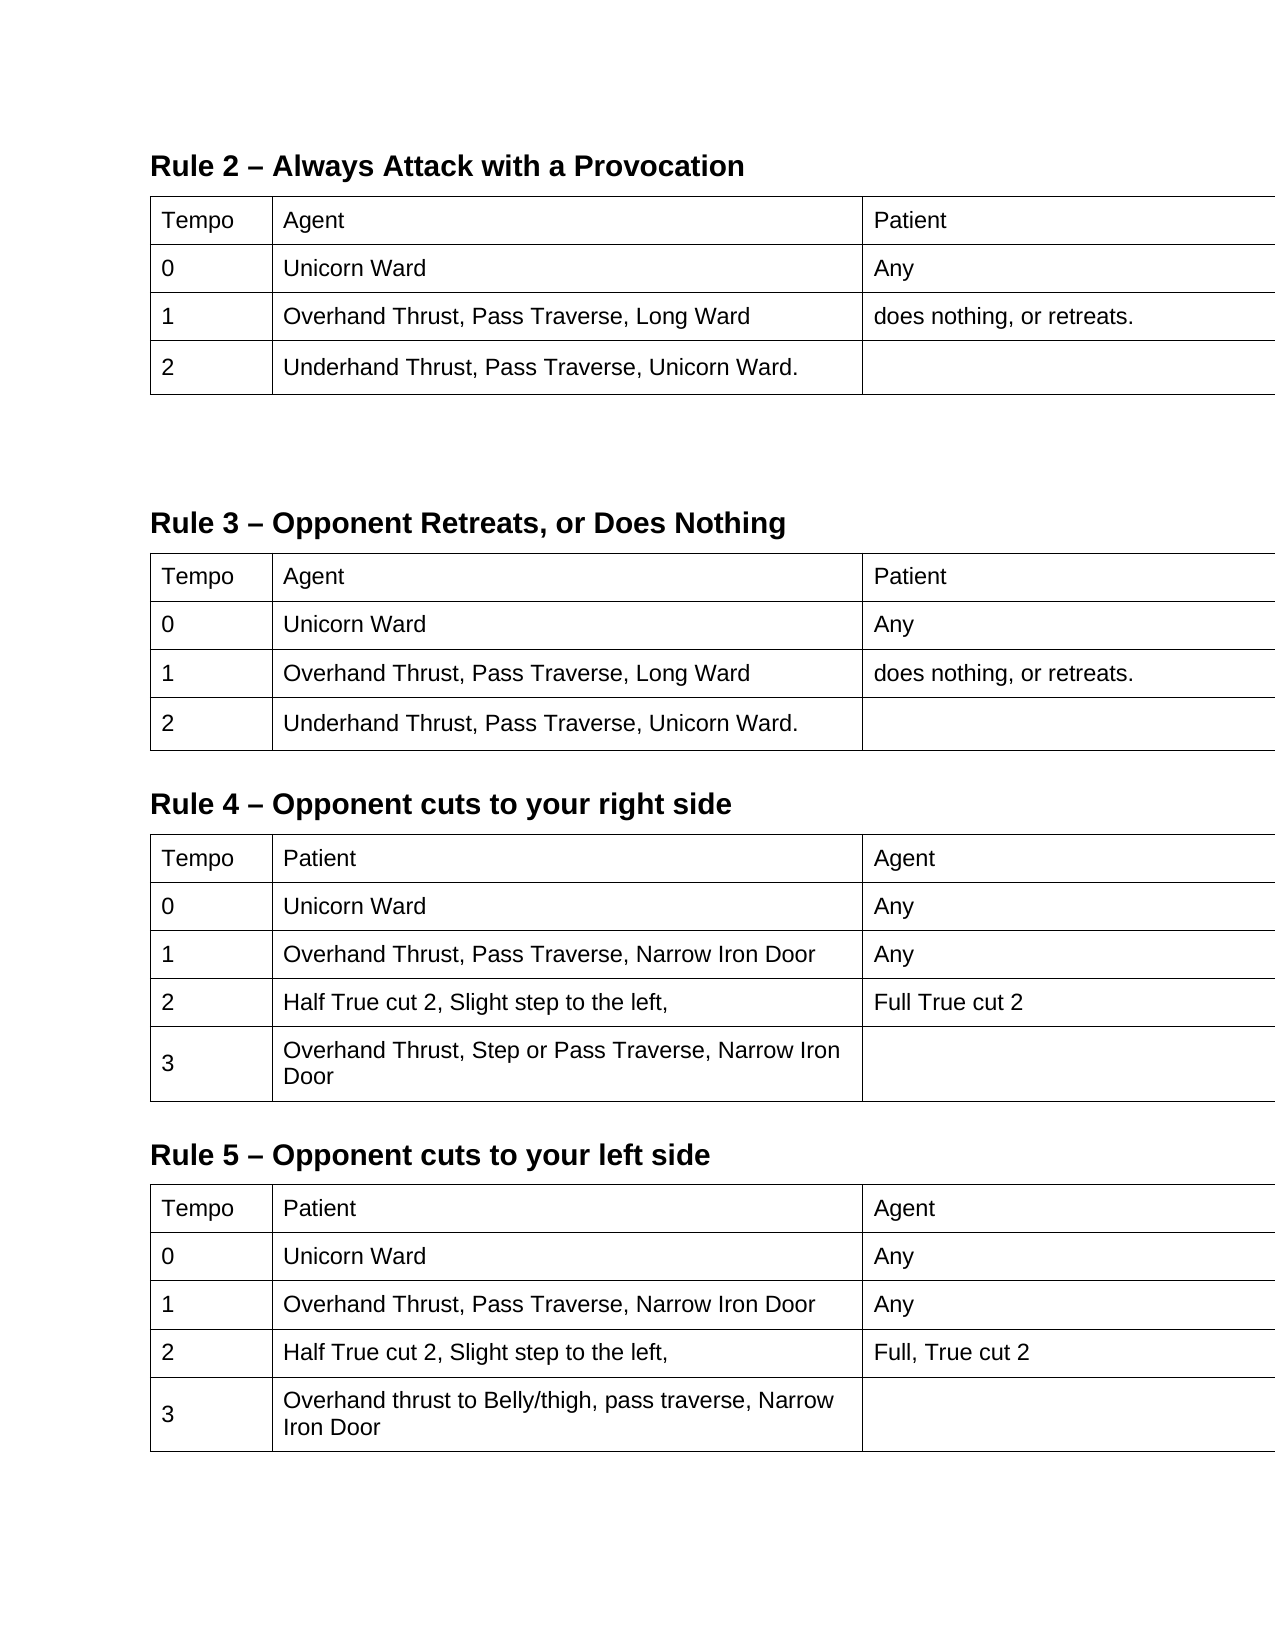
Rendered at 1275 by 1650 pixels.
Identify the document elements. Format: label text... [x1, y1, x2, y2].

table_header Agent [863, 1185, 1275, 1232]
subtitle Rule 2 – Always Attack with a Provocation [150, 150, 1125, 183]
table_cell 3 [151, 1378, 272, 1451]
table_cell 1 [151, 931, 272, 978]
table_cell does nothing, or retreats. [863, 650, 1275, 697]
table_cell 1 [151, 1281, 272, 1328]
table_cell Any [863, 1281, 1275, 1328]
table_header Agent [273, 197, 862, 244]
table_cell Any [863, 1233, 1275, 1280]
table_header Tempo [151, 197, 272, 244]
table_cell 2 [151, 341, 272, 394]
table_cell Unicorn Ward [273, 245, 862, 292]
subtitle Rule 3 – Opponent Retreats, or Does Nothing [150, 506, 1125, 539]
table_cell 1 [151, 650, 272, 697]
table_header Patient [273, 1185, 862, 1232]
table_cell Overhand thrust to Belly/thigh, pass traverse, Narrow Iron Door [273, 1378, 862, 1451]
table_cell 1 [151, 293, 272, 340]
table_cell Overhand Thrust, Pass Traverse, Narrow Iron Door [273, 931, 862, 978]
table_cell Underhand Thrust, Pass Traverse, Unicorn Ward. [273, 698, 862, 750]
table_cell Unicorn Ward [273, 883, 862, 930]
table_cell 0 [151, 602, 272, 649]
table_cell [863, 1378, 1275, 1451]
table_cell does nothing, or retreats. [863, 293, 1275, 340]
table_cell Any [863, 883, 1275, 930]
table_header Patient [863, 554, 1275, 601]
table_cell 0 [151, 1233, 272, 1280]
table_cell [863, 698, 1275, 750]
subtitle Rule 4 – Opponent cuts to your right side [150, 788, 1125, 821]
table_header Agent [273, 554, 862, 601]
table_cell 2 [151, 1330, 272, 1377]
table_cell Half True cut 2, Slight step to the left, [273, 979, 862, 1026]
table_cell Overhand Thrust, Pass Traverse, Narrow Iron Door [273, 1281, 862, 1328]
table_header Tempo [151, 835, 272, 882]
table_header Patient [863, 197, 1275, 244]
table_header Tempo [151, 554, 272, 601]
table_cell Half True cut 2, Slight step to the left, [273, 1330, 862, 1377]
table_cell Unicorn Ward [273, 602, 862, 649]
table_header Patient [273, 835, 862, 882]
table_cell Overhand Thrust, Pass Traverse, Long Ward [273, 293, 862, 340]
table_cell Underhand Thrust, Pass Traverse, Unicorn Ward. [273, 341, 862, 394]
table_header Tempo [151, 1185, 272, 1232]
table_cell Full True cut 2 [863, 979, 1275, 1026]
table_cell [863, 1027, 1275, 1101]
subtitle Rule 5 – Opponent cuts to your left side [150, 1138, 1125, 1171]
table_cell 2 [151, 698, 272, 750]
table_cell Unicorn Ward [273, 1233, 862, 1280]
table_header Agent [863, 835, 1275, 882]
table_cell Overhand Thrust, Step or Pass Traverse, Narrow Iron Door [273, 1027, 862, 1101]
table_cell Any [863, 245, 1275, 292]
table_cell Any [863, 931, 1275, 978]
table_cell Overhand Thrust, Pass Traverse, Long Ward [273, 650, 862, 697]
table_cell 0 [151, 883, 272, 930]
table_cell 3 [151, 1027, 272, 1101]
table_cell 2 [151, 979, 272, 1026]
table_cell 0 [151, 245, 272, 292]
table_cell Any [863, 602, 1275, 649]
table_cell [863, 341, 1275, 394]
table_cell Full, True cut 2 [863, 1330, 1275, 1377]
